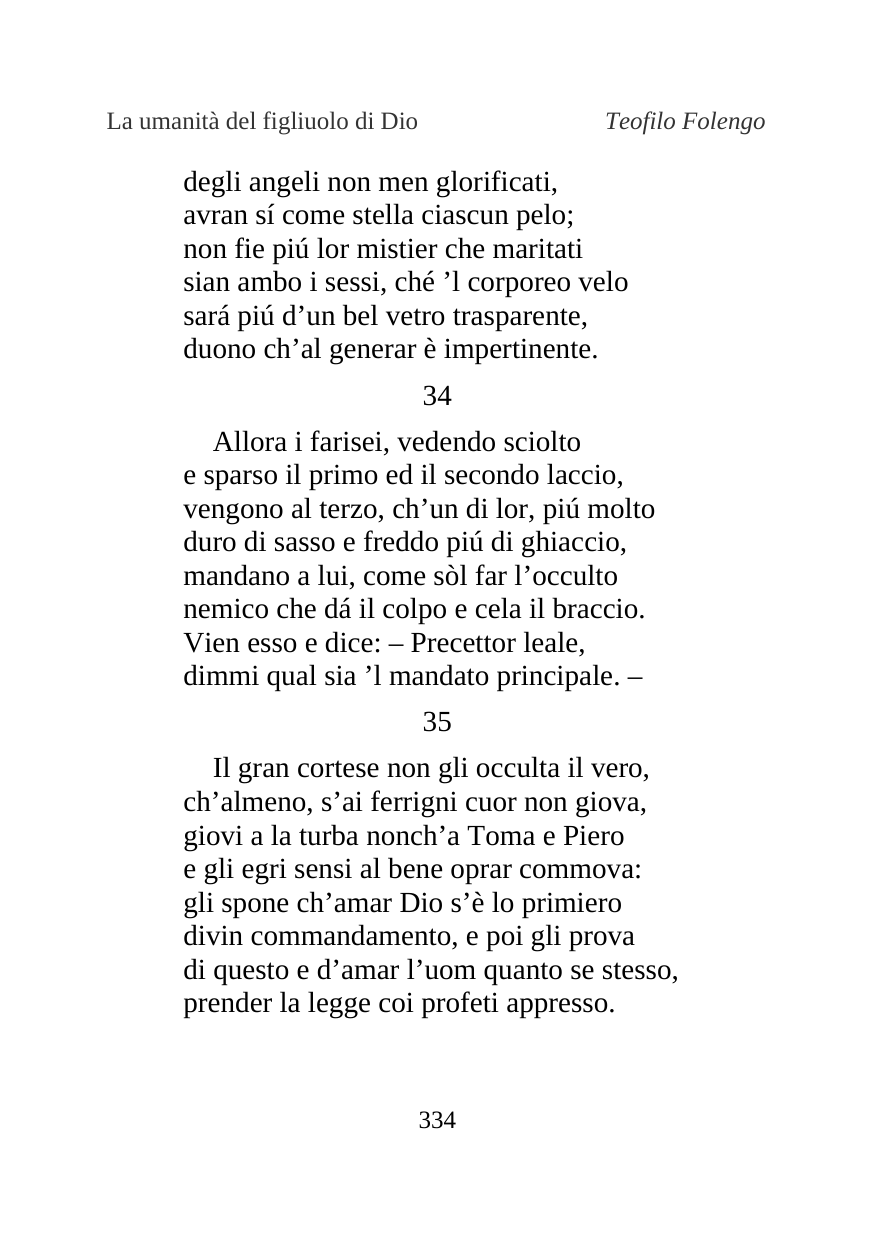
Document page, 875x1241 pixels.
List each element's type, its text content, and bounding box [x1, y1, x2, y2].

text degli angeli non men glorificati, avran sí come stella ciascun pelo; non fie piú lor mistier che maritati sian ambo i sessi, ché ’l corporeo velo sará piú d’un bel vetro trasparente, duono ch’al generar è impertinente. [183, 164, 768, 365]
text Allora i farisei, vedendo sciolto e sparso il primo ed il secondo laccio, vengono al terzo, ch’un di lor, piú molto duro di sasso e freddo piú di ghiaccio, mandano a lui, come sòl far l’occulto nemico che dá il colpo e cela il braccio. Vien esso e dice: – Precettor leale, dimmi qual sia ’l mandato principale. – [183, 424, 768, 692]
text 35 [106, 704, 768, 738]
text 34 [106, 378, 768, 411]
text Il gran cortese non gli occulta il vero, ch’almeno, s’ai ferrigni cuor non giova, giovi a la turba nonch’a Toma e Piero e gli egri sensi al bene oprar commova: gli spone ch’amar Dio s’è lo primiero divin commandamento, e poi gli prova di questo e d’amar l’uom quanto se stesso, prender la legge coi profeti appresso. [183, 751, 768, 1019]
